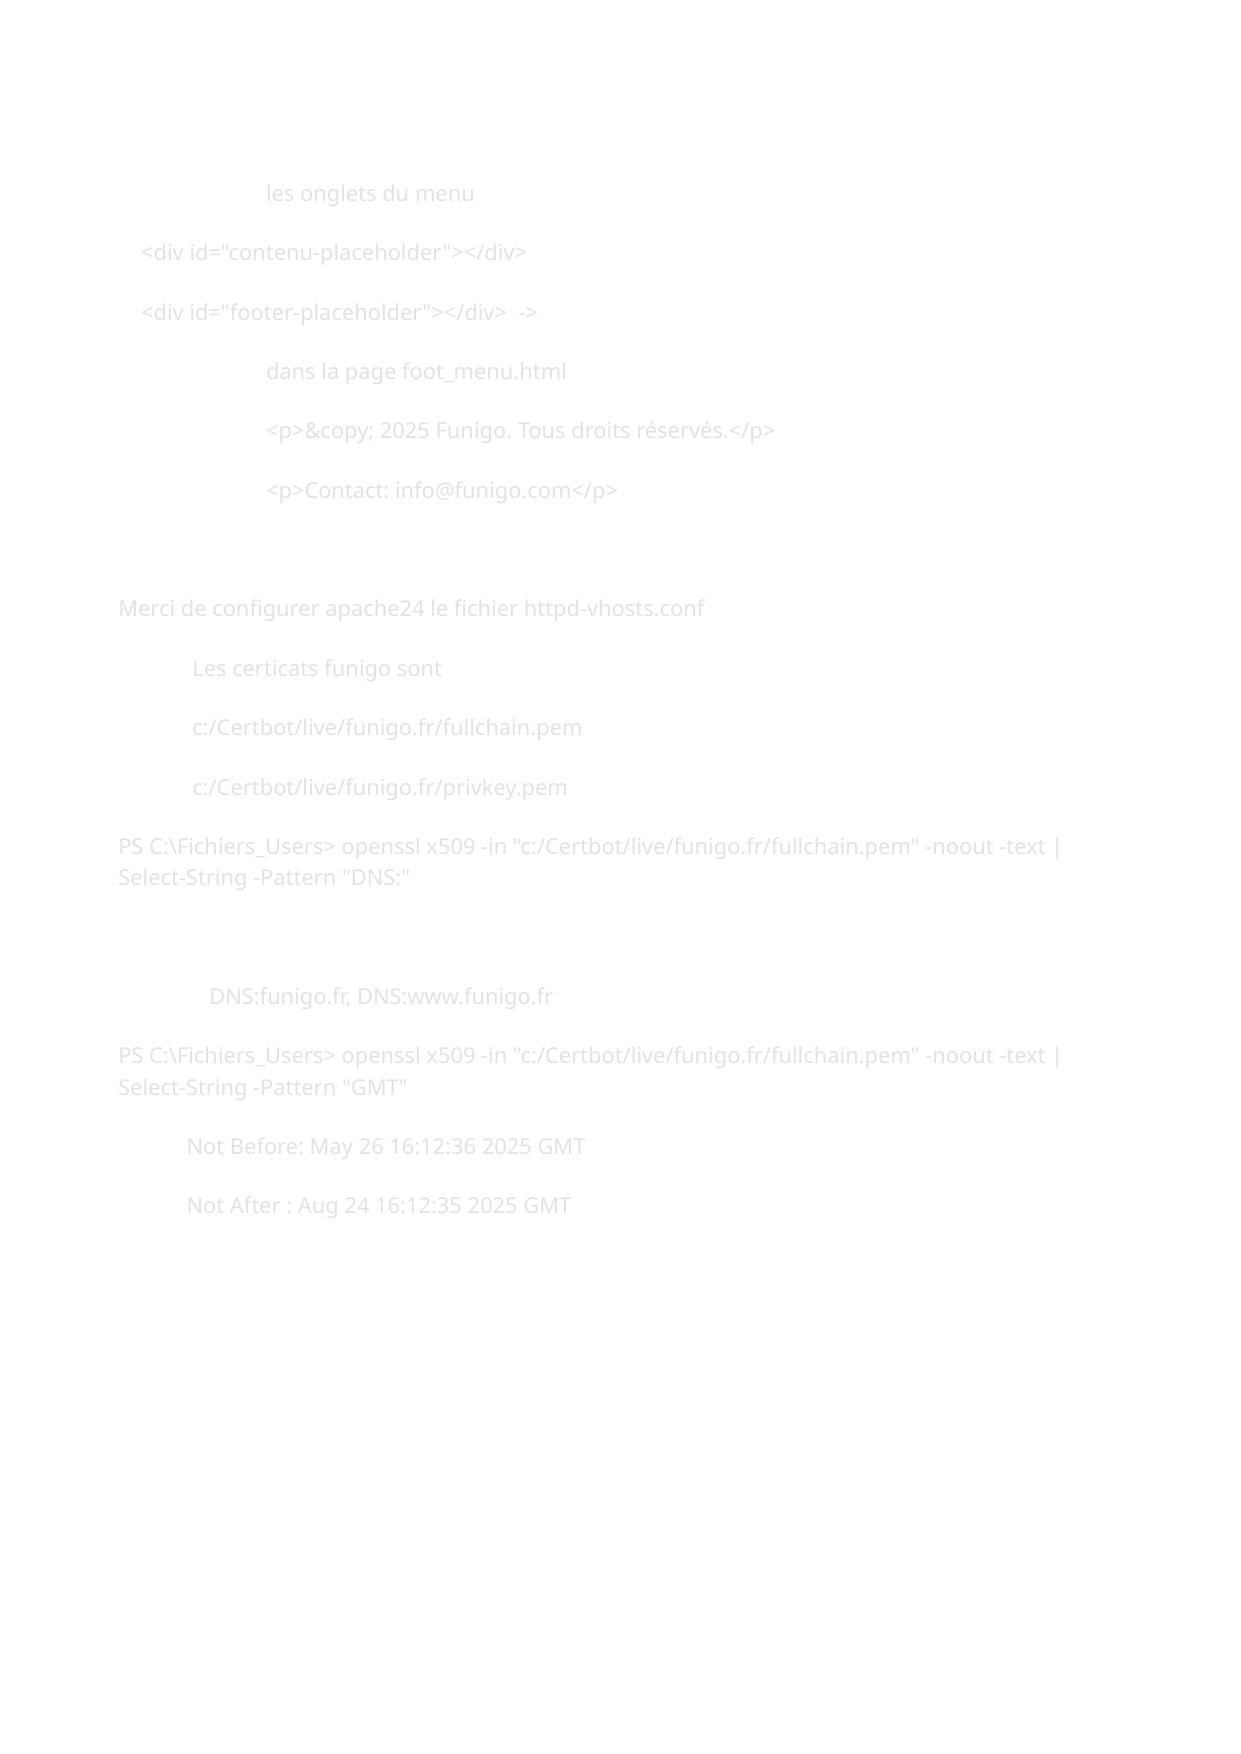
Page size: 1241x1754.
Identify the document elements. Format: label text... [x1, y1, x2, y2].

text Not Before: May 26 16:12:36 2025 GMT [118, 1129, 1122, 1161]
text Les certicats funigo sont [118, 651, 1122, 683]
text <div id="footer-placeholder"></div> -> [118, 295, 1122, 326]
text dans la page foot_menu.html [118, 354, 1122, 386]
text <p>Contact: info@funigo.com</p> [118, 473, 1122, 504]
text c:/Certbot/live/funigo.fr/fullchain.pem [118, 711, 1122, 742]
text c:/Certbot/live/funigo.fr/privkey.pem [118, 770, 1122, 801]
text Not After : Aug 24 16:12:35 2025 GMT [118, 1189, 1122, 1220]
text PS C:\Fichiers_Users> openssl x509 -in "c:/Certbot/live/funigo.fr/fullchain.pem" -noout -text | Select-String -Pattern "GMT" [118, 1039, 1122, 1101]
text DNS:funigo.fr, DNS:www.funigo.fr [118, 979, 1122, 1011]
text les onglets du menu [118, 176, 1122, 208]
text PS C:\Fichiers_Users> openssl x509 -in "c:/Certbot/live/funigo.fr/fullchain.pem" -noout -text | Select-String -Pattern "DNS:" [118, 829, 1122, 892]
text <p>&copy; 2025 Funigo. Tous droits réservés.</p> [118, 414, 1122, 445]
text Merci de configurer apache24 le fichier httpd-vhosts.conf [118, 592, 1122, 623]
text <div id="contenu-placeholder"></div> [118, 236, 1122, 267]
